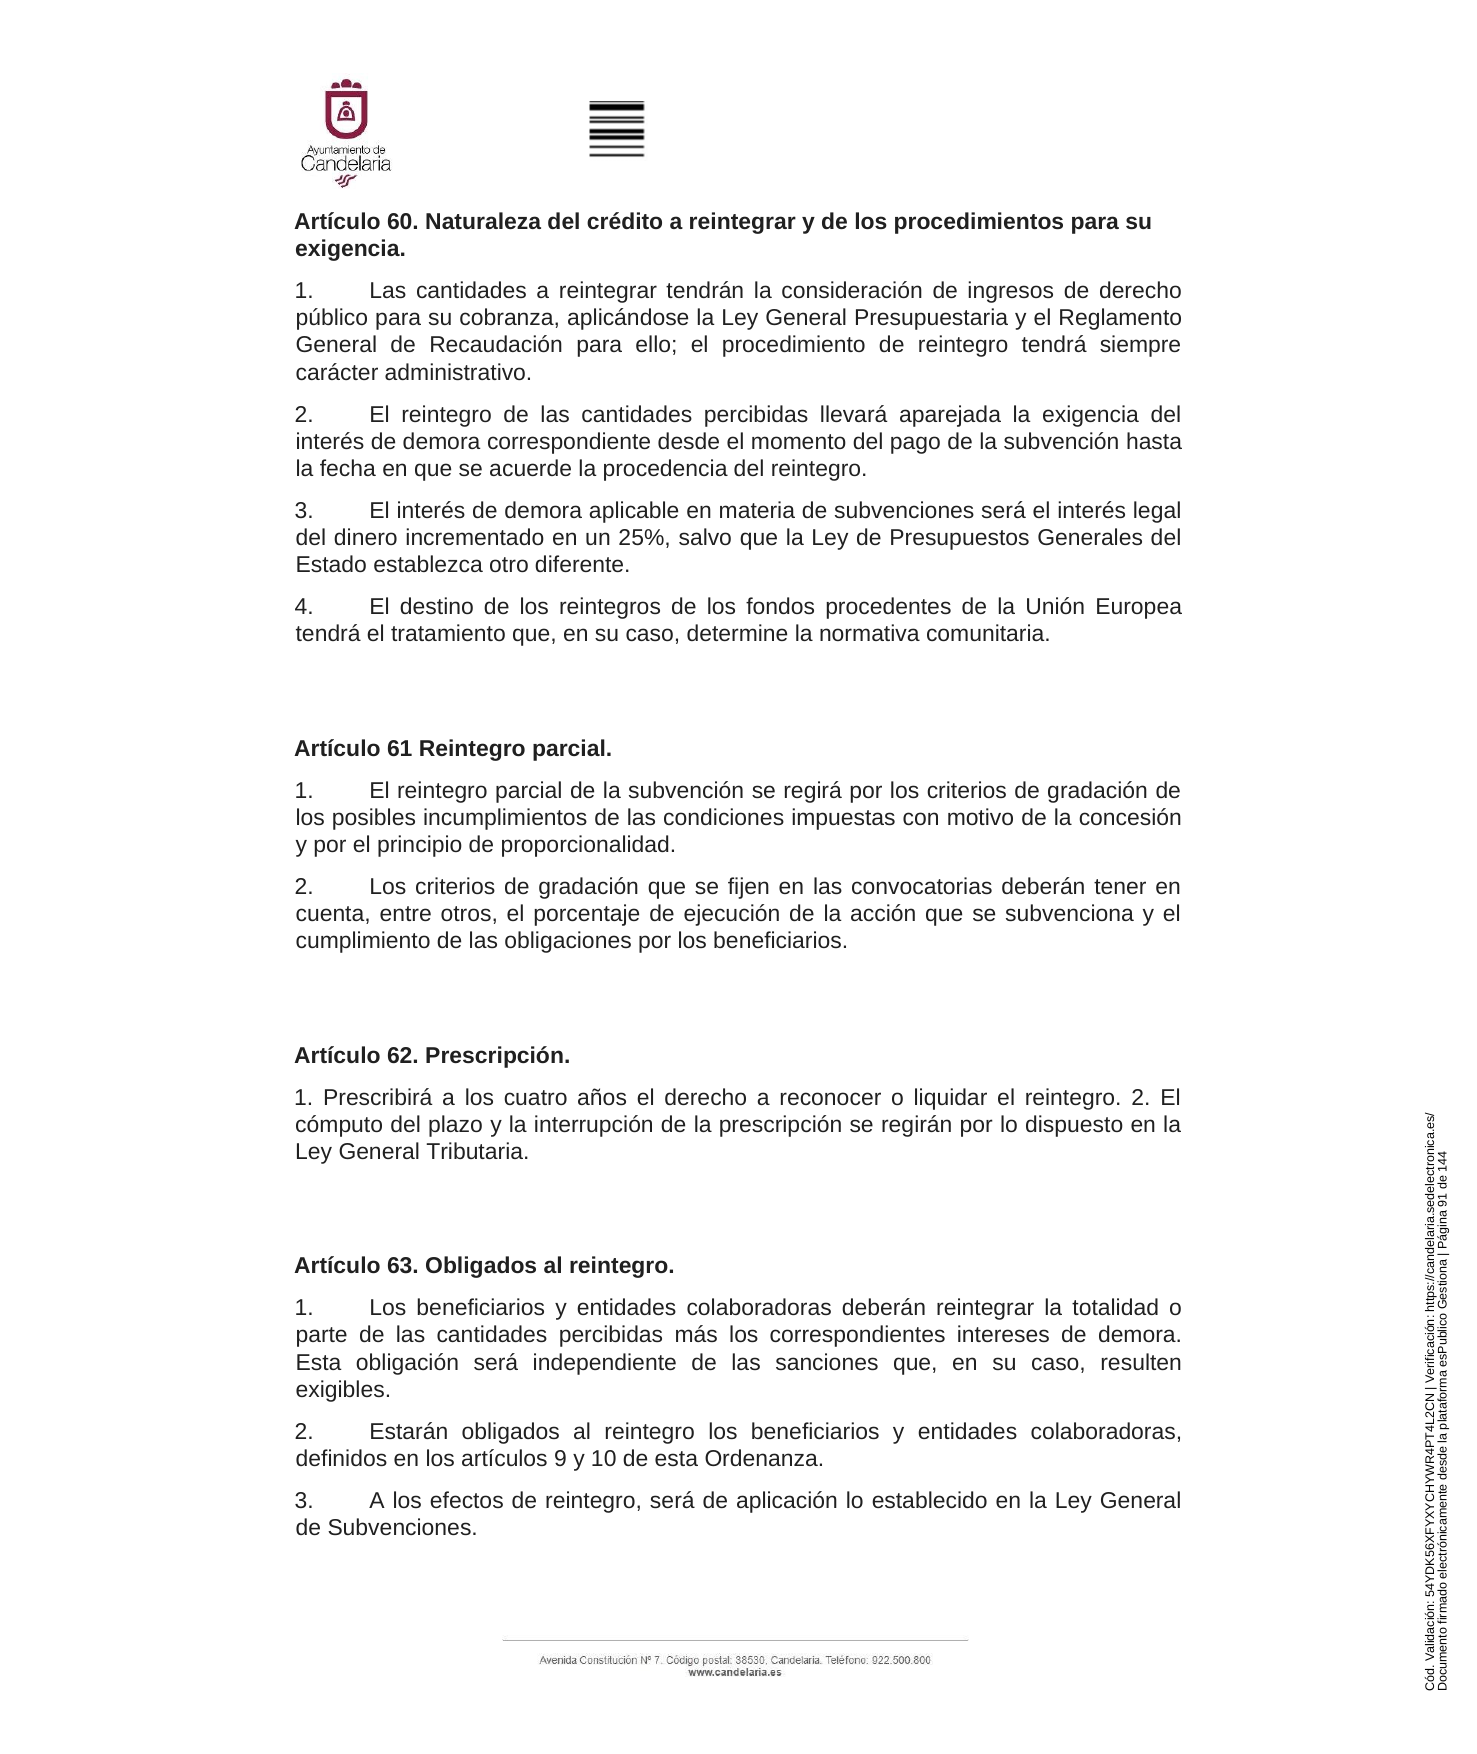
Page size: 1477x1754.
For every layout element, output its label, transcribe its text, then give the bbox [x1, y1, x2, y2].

text Artículo 63. Obligados al reintegro. [294, 1252, 1183, 1279]
list El interés de demora aplicable en materia de subvenciones será el interés legal del dinero incrementado en un 25%, salvo que la Ley de Presupuestos Generales del Estado establezca otro diferente. [294, 497, 1182, 577]
list Los beneficiarios y entidades colaboradoras deberán reintegrar la totalidad o parte de las cantidades percibidas más los correspondientes intereses de demora. Esta obligación será independiente de las sanciones que, en su caso, resulten exigibles. [294, 1294, 1182, 1402]
text Artículo 60. Naturaleza del crédito a reintegrar y de los procedimientos para su exigencia. [294, 208, 1183, 261]
list A los efectos de reintegro, será de aplicación lo establecido en la Ley General de Subvenciones. [294, 1487, 1182, 1540]
list El reintegro de las cantidades percibidas llevará aparejada la exigencia del interés de demora correspondiente desde el momento del pago de la subvención hasta la fecha en que se acuerde la procedencia del reintegro. [294, 401, 1182, 481]
list Estarán obligados al reintegro los beneficiarios y entidades colaboradoras, definidos en los artículos 9 y 10 de esta Ordenanza. [294, 1418, 1182, 1471]
list Los criterios de gradación que se fijen en las convocatorias deberán tener en cuenta, entre otros, el porcentaje de ejecución de la acción que se subvenciona y el cumplimiento de las obligaciones por los beneficiarios. [294, 873, 1182, 953]
text Artículo 62. Prescripción. [294, 1042, 1183, 1068]
list El reintegro parcial de la subvención se regirá por los criterios de gradación de los posibles incumplimientos de las condiciones impuestas con motivo de la concesión y por el principio de proporcionalidad. [294, 777, 1182, 857]
text Artículo 61 Reintegro parcial. [294, 734, 1183, 761]
list El destino de los reintegros de los fondos procedentes de la Unión Europea tendrá el tratamiento que, en su caso, determine la normativa comunitaria. [294, 593, 1182, 646]
text 1. Prescribirá a los cuatro años el derecho a reconocer o liquidar el reintegro. 2. El cómputo del plazo y la interrupción de la prescripción se regirán por lo dispuesto en la Ley General Tributaria. [294, 1084, 1182, 1164]
list Las cantidades a reintegrar tendrán la consideración de ingresos de derecho público para su cobranza, aplicándose la Ley General Presupuestaria y el Reglamento General de Recaudación para ello; el procedimiento de reintegro tendrá siempre carácter administrativo. [294, 277, 1182, 385]
